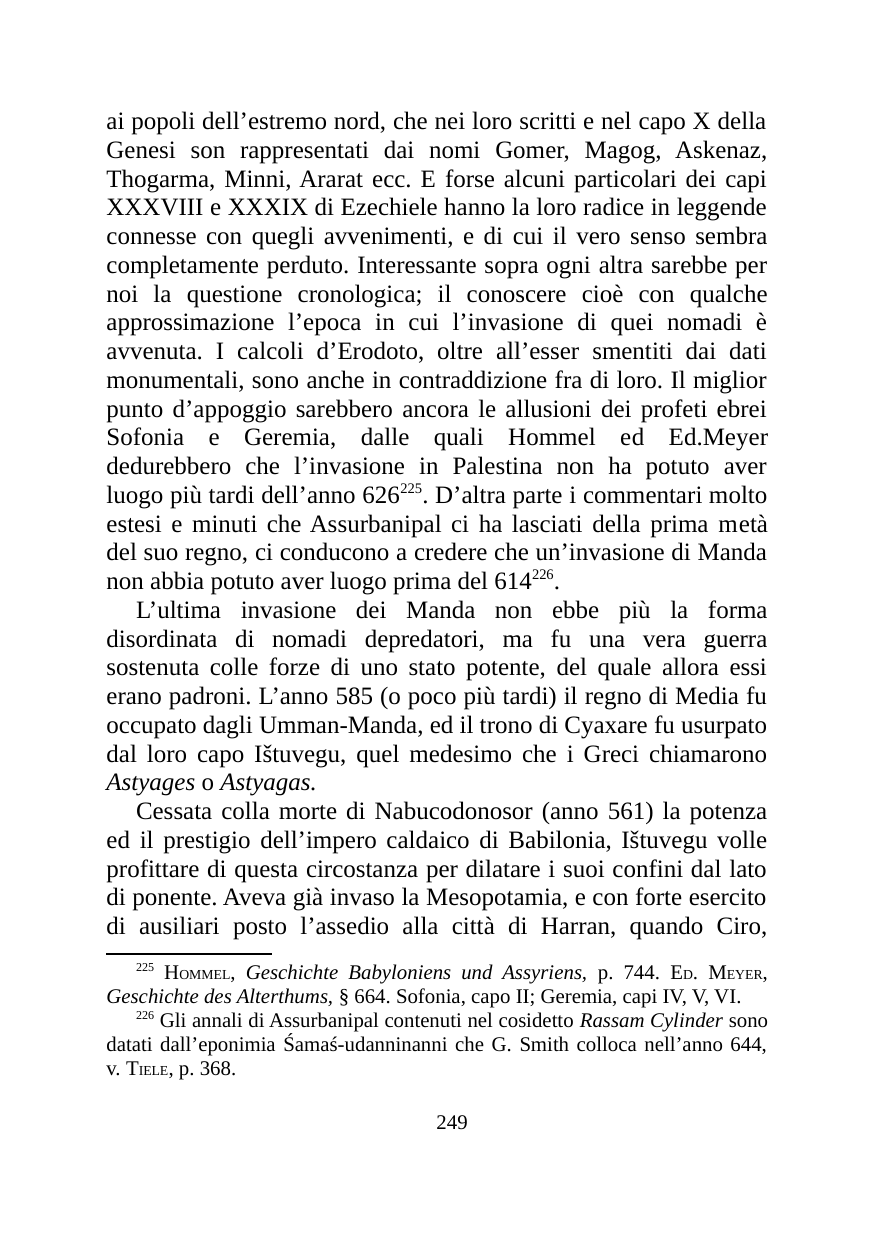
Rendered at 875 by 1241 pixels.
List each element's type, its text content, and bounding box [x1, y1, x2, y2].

text Cessata colla morte di Nabucodonosor (anno 561) la potenza ed il prestigio dell’impero caldaico di Babilonia, Ištuvegu volle profittare di questa circostanza per dilatare i suoi confini dal lato di ponente. Aveva già invaso la Mesopotamia, e con forte esercito di ausiliari posto l’assedio alla città di Harran, quando Ciro, [106, 796, 768, 940]
text Gli annali di Assurbanipal contenuti nel cosidetto Rassam Cylinder sono datati dall’eponimia Śamaś-udanninanni che G. Smith colloca nell’anno 644, v. Tiele, p. 368. [106, 1008, 768, 1080]
text Hommel, Geschichte Babyloniens und Assyriens, p. 744. Ed. Meyer, Geschichte des Alterthums, § 664. Sofonia, capo II; Geremia, capi IV, V, VI. [106, 960, 768, 1008]
text ai popoli dell’estremo nord, che nei loro scritti e nel capo X della Genesi son rappresentati dai nomi Gomer, Magog, Askenaz, Thogarma, Minni, Ararat ecc. E forse alcuni particolari dei capi XXXVIII e XXXIX di Ezechiele hanno la loro radice in leggende connesse con quegli avvenimenti, e di cui il vero senso sembra completamente perduto. Interessante sopra ogni altra sarebbe per noi la questione cronologica; il conoscere cioè con qualche approssimazione l’epoca in cui l’invasione di quei nomadi è avvenuta. I calcoli d’Erodoto, oltre all’esser smentiti dai dati monumentali, sono anche in contraddizione fra di loro. Il miglior punto d’appoggio sarebbero ancora le allusioni dei profeti ebrei Sofonia e Geremia, dalle quali Hommel ed Ed.Meyer dedurebbero che l’invasione in Palestina non ha potuto aver luogo più tardi dell’anno 626. D’altra parte i commentari molto estesi e minuti che Assurbanipal ci ha lasciati della prima metà del suo regno, ci conducono a credere che un’invasione di Manda non abbia potuto aver luogo prima del 614. [106, 106, 768, 595]
text L’ultima invasione dei Manda non ebbe più la forma disordinata di nomadi depredatori, ma fu una vera guerra sostenuta colle forze di uno stato potente, del quale allora essi erano padroni. L’anno 585 (o poco più tardi) il regno di Media fu occupato dagli Umman-Manda, ed il trono di Cyaxare fu usurpato dal loro capo Ištuvegu, quel medesimo che i Greci chiamarono Astyages o Astyagas. [106, 595, 768, 796]
